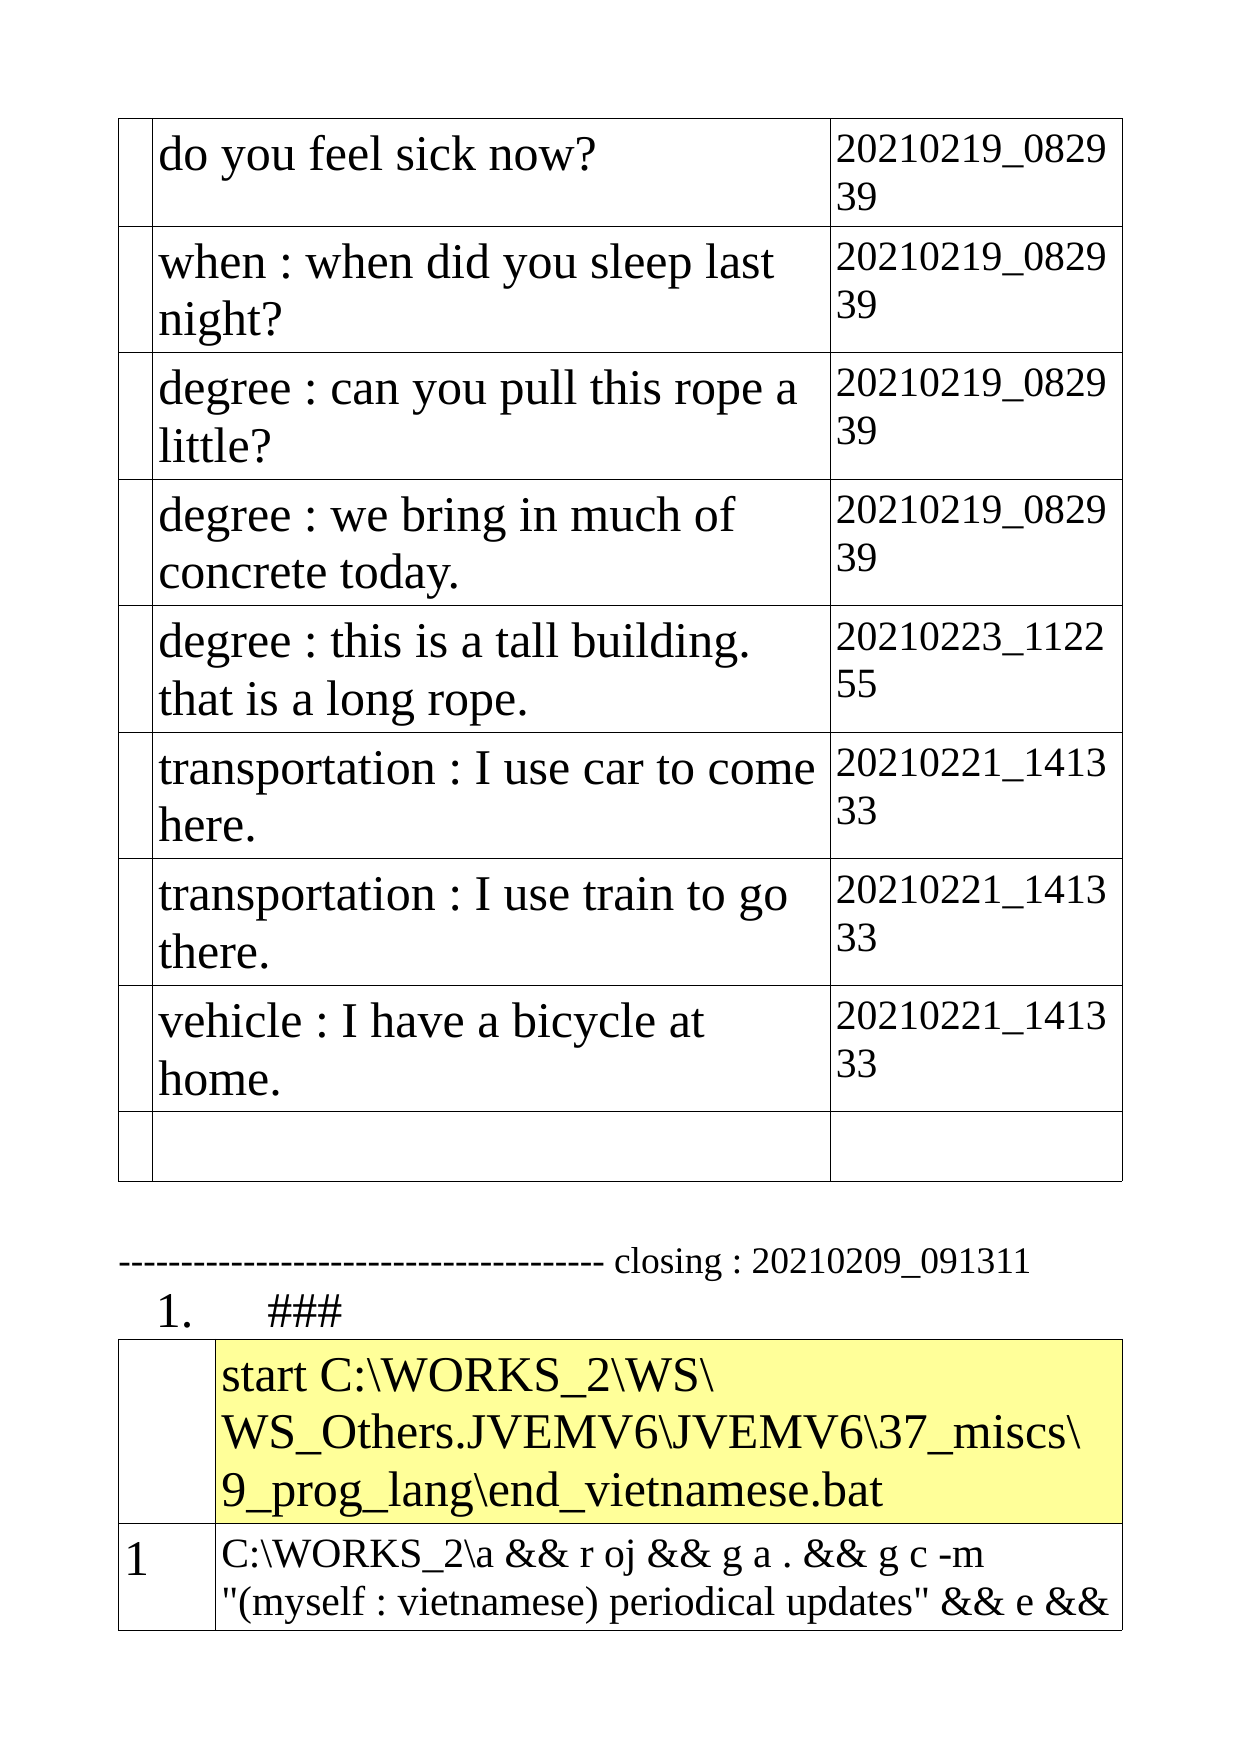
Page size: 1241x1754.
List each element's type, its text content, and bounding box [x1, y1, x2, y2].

table_cell 1 [119, 1524, 215, 1630]
table_cell degree : can you pull this rope a little? [153, 353, 830, 479]
table_cell [119, 480, 152, 605]
table_cell transportation : I use car to come here. [153, 733, 830, 858]
table_cell C:\WORKS_2\a && r oj && g a . && g c -m "(myself : vietnamese) periodical updates" && e && [216, 1524, 1122, 1630]
table_cell [119, 227, 152, 352]
table_cell transportation : I use train to go there. [153, 859, 830, 985]
table_cell [119, 859, 152, 985]
table_cell [831, 1112, 1122, 1181]
table_header [119, 1340, 215, 1523]
table_cell [119, 733, 152, 858]
table_header start C:\WORKS_2\WS\WS_Others.JVEMV6\JVEMV6\37_miscs\9_prog_lang\end_vietnamese.bat [216, 1340, 1122, 1523]
table_cell 20210219_082939 [831, 227, 1122, 352]
table_cell 20210221_141333 [831, 986, 1122, 1111]
table_cell 20210219_082939 [831, 353, 1122, 479]
table_cell 20210219_082939 [831, 480, 1122, 605]
table_cell vehicle : I have a bicycle at home. [153, 986, 830, 1111]
table_cell [119, 606, 152, 732]
table_cell [119, 353, 152, 479]
table_cell when : when did you sleep last night? [153, 227, 830, 352]
list ### [156, 1281, 1122, 1339]
table_cell 20210223_112255 [831, 606, 1122, 732]
table_cell [119, 986, 152, 1111]
table_cell 20210219_082939 [831, 119, 1122, 226]
table_cell [119, 119, 152, 226]
table_cell degree : this is a tall building. that is a long rope. [153, 606, 830, 732]
table_cell do you feel sick now? [153, 119, 830, 226]
table_cell [153, 1112, 830, 1181]
table_cell degree : we bring in much of concrete today. [153, 480, 830, 605]
table_cell 20210221_141333 [831, 733, 1122, 858]
table_cell 20210221_141333 [831, 859, 1122, 985]
table_cell [119, 1112, 152, 1181]
text --------------------------------------- closing : 20210209_091311 [118, 1238, 1122, 1281]
